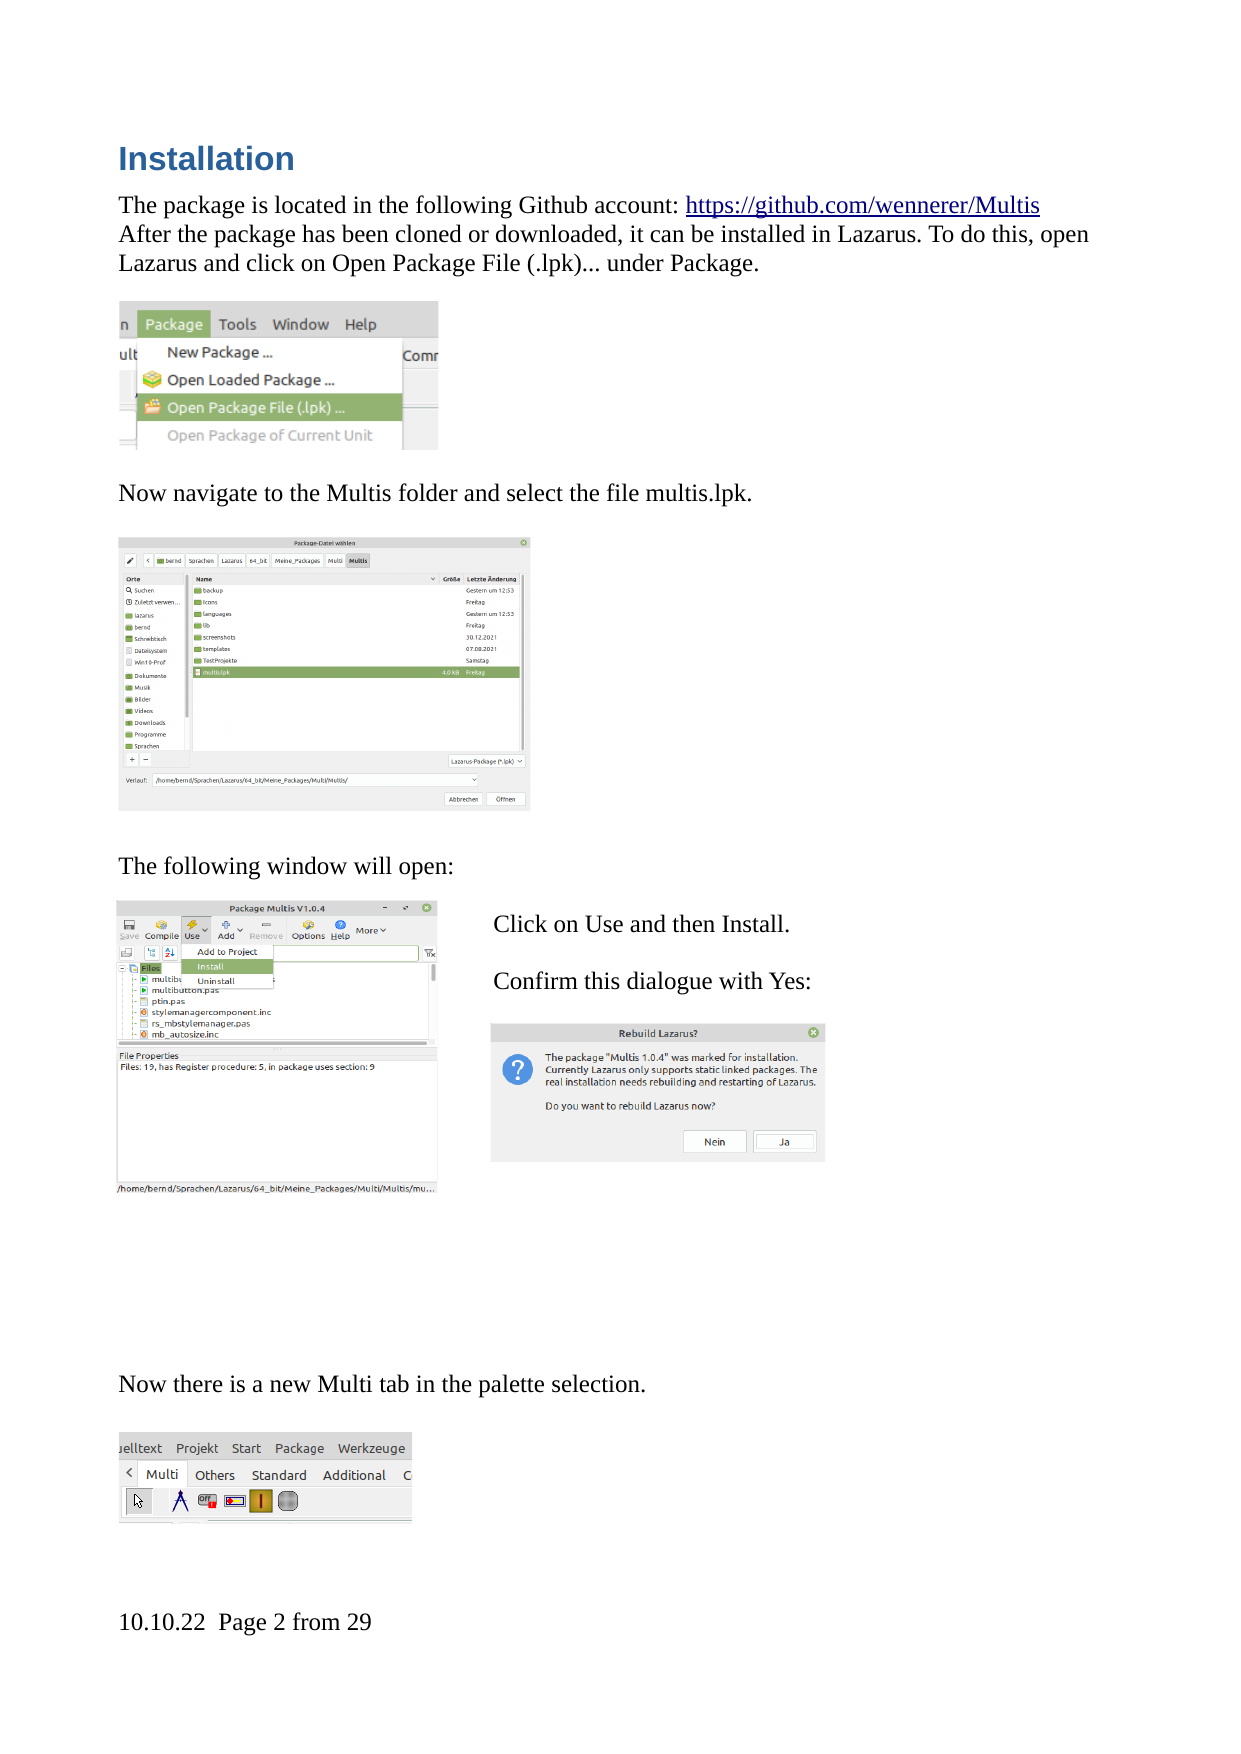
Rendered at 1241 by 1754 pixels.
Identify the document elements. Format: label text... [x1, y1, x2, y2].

picture [116, 900, 438, 1193]
text Click on Use and then Install. [438, 909, 1122, 938]
picture [119, 301, 439, 450]
text Now there is a new Multi tab in the palette selection. [118, 1369, 1122, 1398]
text The following window will open: [118, 851, 1122, 880]
text After the package has been cloned or downloaded, it can be installed in Lazarus. To do this, open Lazarus and click on Open Package File (.lpk)... under Package. [118, 219, 1122, 276]
text Now navigate to the Multis folder and select the file multis.lpk. [118, 478, 1122, 506]
picture [118, 537, 531, 811]
picture [490, 1023, 826, 1162]
subtitle Installation [118, 139, 1122, 178]
text The package is located in the following Github account: https://github.com/wennerer/Multis [118, 190, 1122, 219]
text Confirm this dialogue with Yes: [438, 966, 1122, 995]
picture [118, 1432, 413, 1524]
